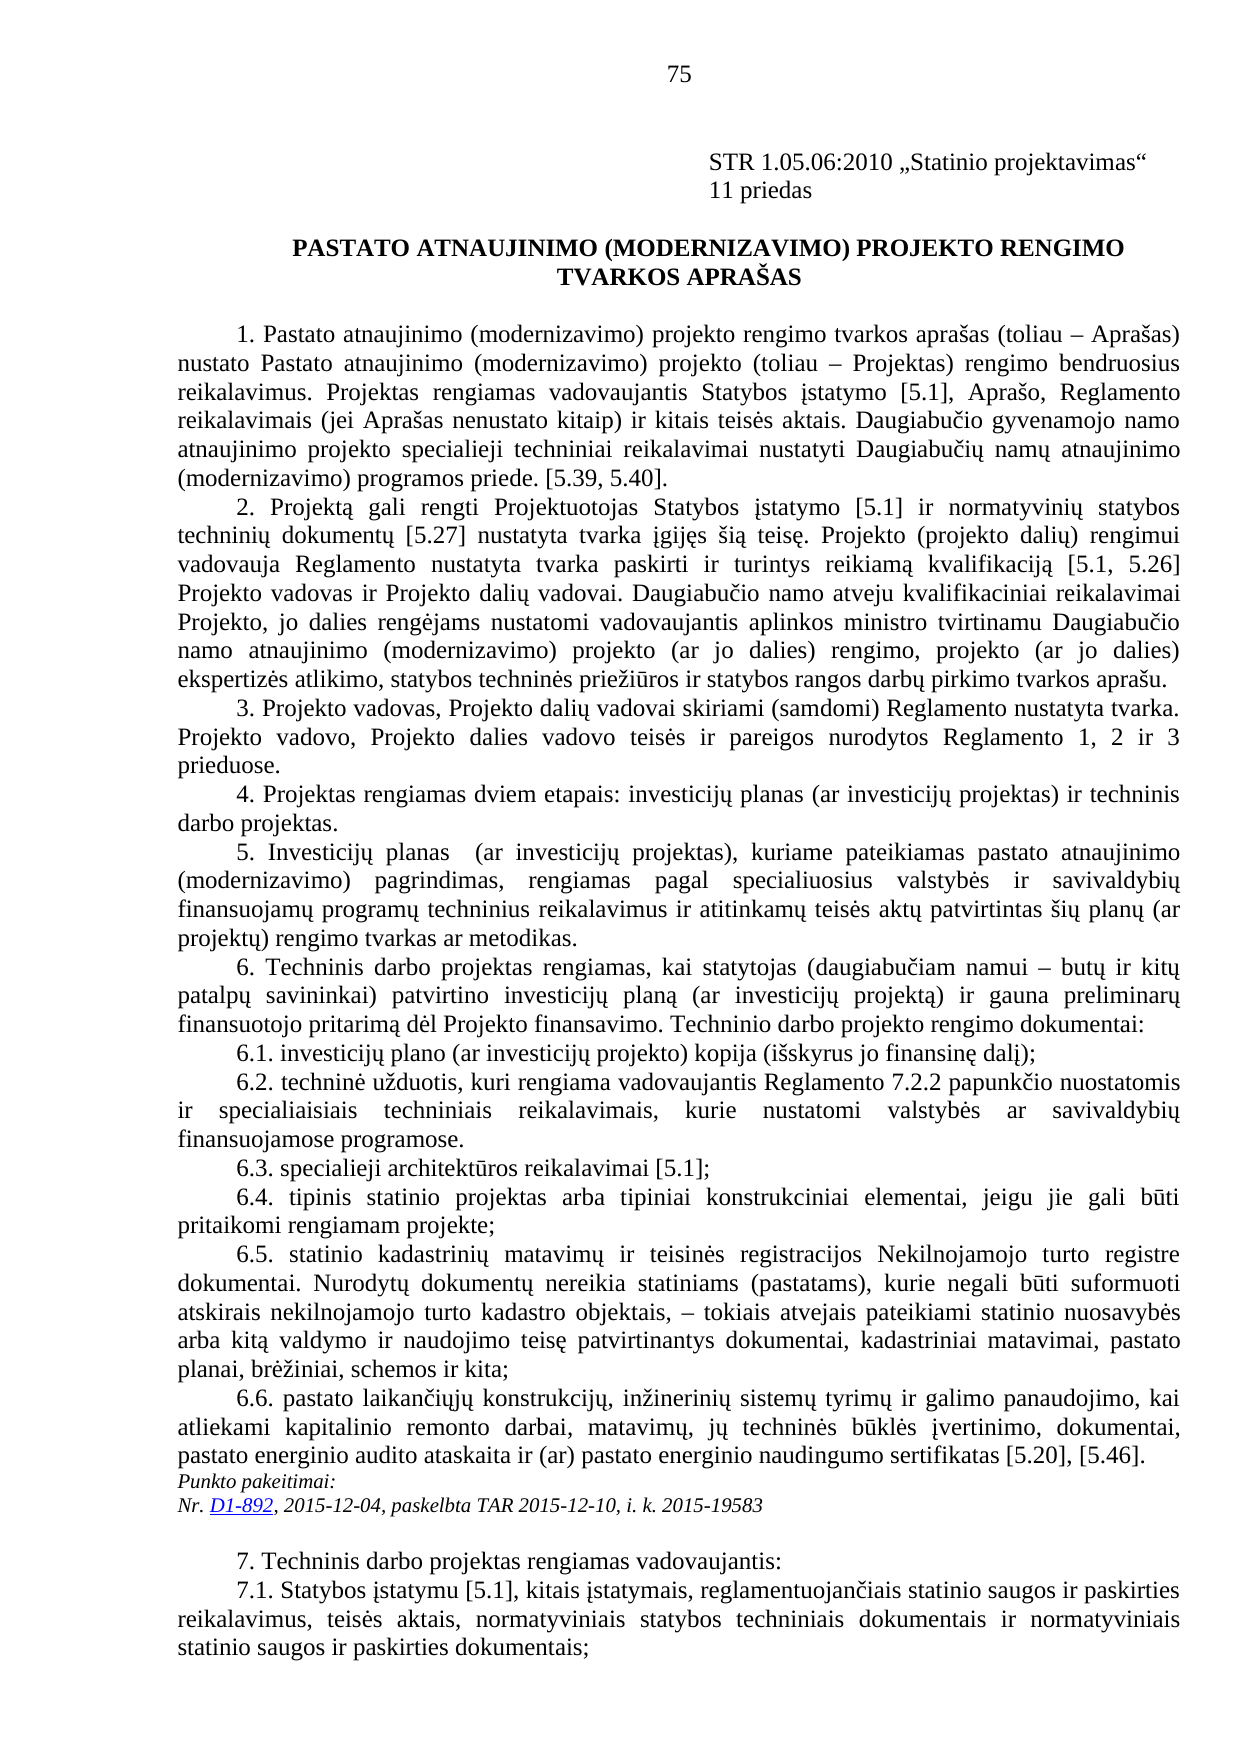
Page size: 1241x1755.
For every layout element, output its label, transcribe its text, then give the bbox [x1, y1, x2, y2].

text Punkto pakeitimai: [177, 1469, 1181, 1493]
text 6.6. pastato laikančiųjų konstrukcijų, inžinerinių sistemų tyrimų ir galimo panaudojimo, kai atliekami kapitalinio remonto darbai, matavimų, jų techninės būklės įvertinimo, dokumentai, pastato energinio audito ataskaita ir (ar) pastato energinio naudingumo sertifikatas [5.20], [5.46]. [177, 1383, 1181, 1469]
text 6.1. investicijų plano (ar investicijų projekto) kopija (išskyrus jo finansinę dalį); [177, 1038, 1181, 1067]
text 6.2. techninė užduotis, kuri rengiama vadovaujantis Reglamento 7.2.2 papunkčio nuostatomis ir specialiaisiais techniniais reikalavimais, kurie nustatomi valstybės ar savivaldybių finansuojamose programose. [177, 1067, 1181, 1153]
text 4. Projektas rengiamas dviem etapais: investicijų planas (ar investicijų projektas) ir techninis darbo projektas. [177, 779, 1181, 837]
text Nr. D1-892, 2015-12-04, paskelbta TAR 2015-12-10, i. k. 2015-19583 [177, 1493, 1181, 1517]
text PASTATO ATNAUJINIMO (MODERNIZAVIMO) PROJEKTO RENGIMO TVARKOS APRAŠAS [177, 233, 1181, 291]
text 3. Projekto vadovas, Projekto dalių vadovai skiriami (samdomi) Reglamento nustatyta tvarka. Projekto vadovo, Projekto dalies vadovo teisės ir pareigos nurodytos Reglamento 1, 2 ir 3 prieduose. [177, 693, 1181, 779]
text 1. Pastato atnaujinimo (modernizavimo) projekto rengimo tvarkos aprašas (toliau – Aprašas) nustato Pastato atnaujinimo (modernizavimo) projekto (toliau – Projektas) rengimo bendruosius reikalavimus. Projektas rengiamas vadovaujantis Statybos įstatymo [5.1], Aprašo, Reglamento reikalavimais (jei Aprašas nenustato kitaip) ir kitais teisės aktais. Daugiabučio gyvenamojo namo atnaujinimo projekto specialieji techniniai reikalavimai nustatyti Daugiabučių namų atnaujinimo (modernizavimo) programos priede. [5.39, 5.40]. [177, 319, 1181, 492]
text 6.3. specialieji architektūros reikalavimai [5.1]; [177, 1153, 1181, 1182]
text 6.5. statinio kadastrinių matavimų ir teisinės registracijos Nekilnojamojo turto registre dokumentai. Nurodytų dokumentų nereikia statiniams (pastatams), kurie negali būti suformuoti atskirais nekilnojamojo turto kadastro objektais, – tokiais atvejais pateikiami statinio nuosavybės arba kitą valdymo ir naudojimo teisę patvirtinantys dokumentai, kadastriniai matavimai, pastato planai, brėžiniai, schemos ir kita; [177, 1239, 1181, 1383]
text 7. Techninis darbo projektas rengiamas vadovaujantis: [177, 1546, 1181, 1575]
text STR 1.05.06:2010 „Statinio projektavimas“ [177, 147, 1181, 176]
text 7.1. Statybos įstatymu [5.1], kitais įstatymais, reglamentuojančiais statinio saugos ir paskirties reikalavimus, teisės aktais, normatyviniais statybos techniniais dokumentais ir normatyviniais statinio saugos ir paskirties dokumentais; [177, 1575, 1181, 1661]
text 11 priedas [177, 176, 1181, 204]
text 6.4. tipinis statinio projektas arba tipiniai konstrukciniai elementai, jeigu jie gali būti pritaikomi rengiamam projekte; [177, 1182, 1181, 1239]
text 5. Investicijų planas (ar investicijų projektas), kuriame pateikiamas pastato atnaujinimo (modernizavimo) pagrindimas, rengiamas pagal specialiuosius valstybės ir savivaldybių finansuojamų programų techninius reikalavimus ir atitinkamų teisės aktų patvirtintas šių planų (ar projektų) rengimo tvarkas ar metodikas. [177, 837, 1181, 952]
text 6. Techninis darbo projektas rengiamas, kai statytojas (daugiabučiam namui – butų ir kitų patalpų savininkai) patvirtino investicijų planą (ar investicijų projektą) ir gauna preliminarų finansuotojo pritarimą dėl Projekto finansavimo. Techninio darbo projekto rengimo dokumentai: [177, 952, 1181, 1038]
text 2. Projektą gali rengti Projektuotojas Statybos įstatymo [5.1] ir normatyvinių statybos techninių dokumentų [5.27] nustatyta tvarka įgijęs šią teisę. Projekto (projekto dalių) rengimui vadovauja Reglamento nustatyta tvarka paskirti ir turintys reikiamą kvalifikaciją [5.1, 5.26] Projekto vadovas ir Projekto dalių vadovai. Daugiabučio namo atveju kvalifikaciniai reikalavimai Projekto, jo dalies rengėjams nustatomi vadovaujantis aplinkos ministro tvirtinamu Daugiabučio namo atnaujinimo (modernizavimo) projekto (ar jo dalies) rengimo, projekto (ar jo dalies) ekspertizės atlikimo, statybos techninės priežiūros ir statybos rangos darbų pirkimo tvarkos aprašu. [177, 492, 1181, 693]
